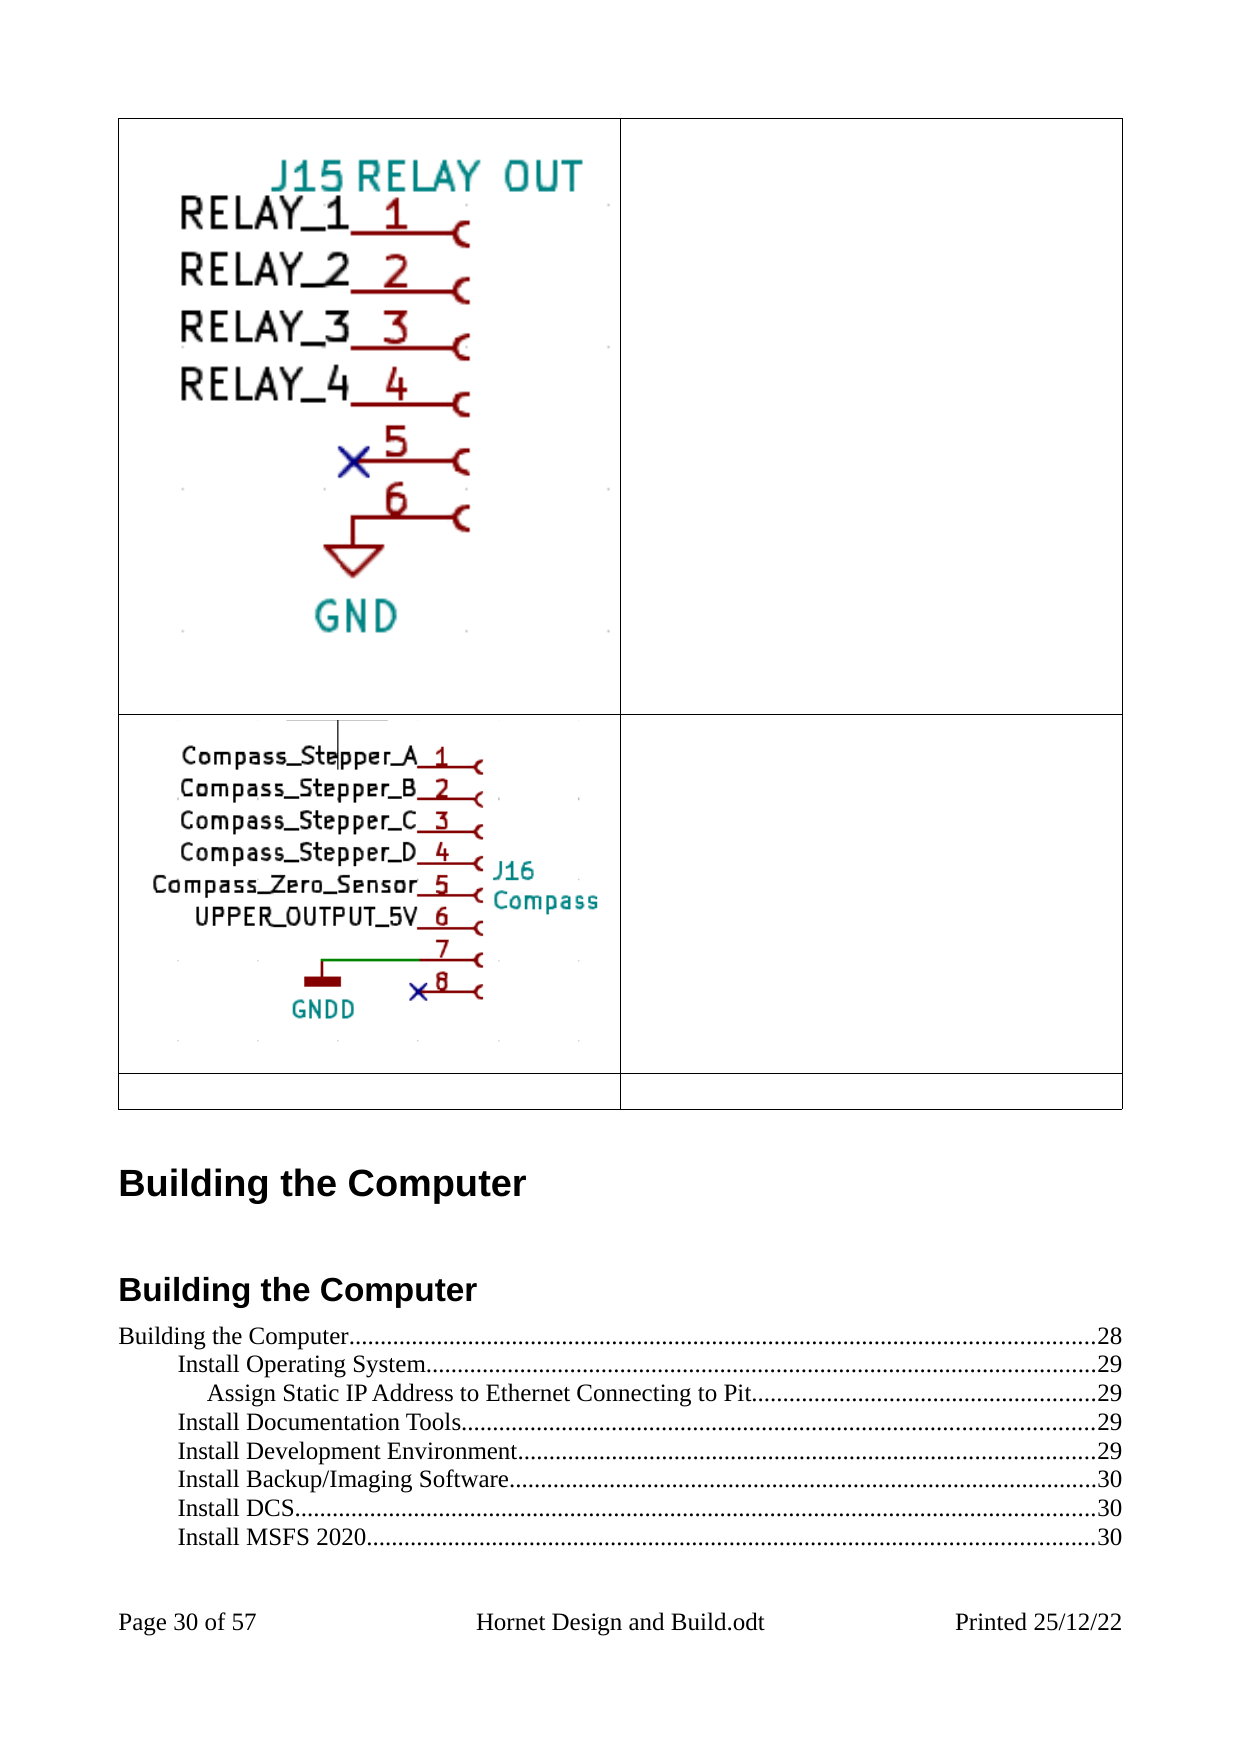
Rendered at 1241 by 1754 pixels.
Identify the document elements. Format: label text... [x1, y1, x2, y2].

picture [123, 720, 615, 1044]
text Install MSFS 2020 30 [177, 1522, 1122, 1551]
table_cell [621, 1074, 1122, 1109]
text Install Documentation Tools 29 [177, 1407, 1122, 1436]
table_cell [119, 715, 620, 1073]
table_cell [621, 119, 1122, 714]
text Install Development Environment 29 [177, 1436, 1122, 1464]
picture [128, 123, 610, 685]
subtitle Building the Computer [118, 1270, 1122, 1308]
table_cell [119, 119, 620, 714]
text Install DCS 30 [177, 1493, 1122, 1522]
text Assign Static IP Address to Ethernet Connecting to Pit 29 [207, 1378, 1122, 1407]
text Install Operating System 29 [177, 1349, 1122, 1378]
table_cell [119, 1074, 620, 1109]
text Building the Computer 28 [118, 1321, 1122, 1349]
subtitle Building the Computer [118, 1161, 1122, 1205]
table_cell [621, 715, 1122, 1073]
text Install Backup/Imaging Software 30 [177, 1464, 1122, 1493]
